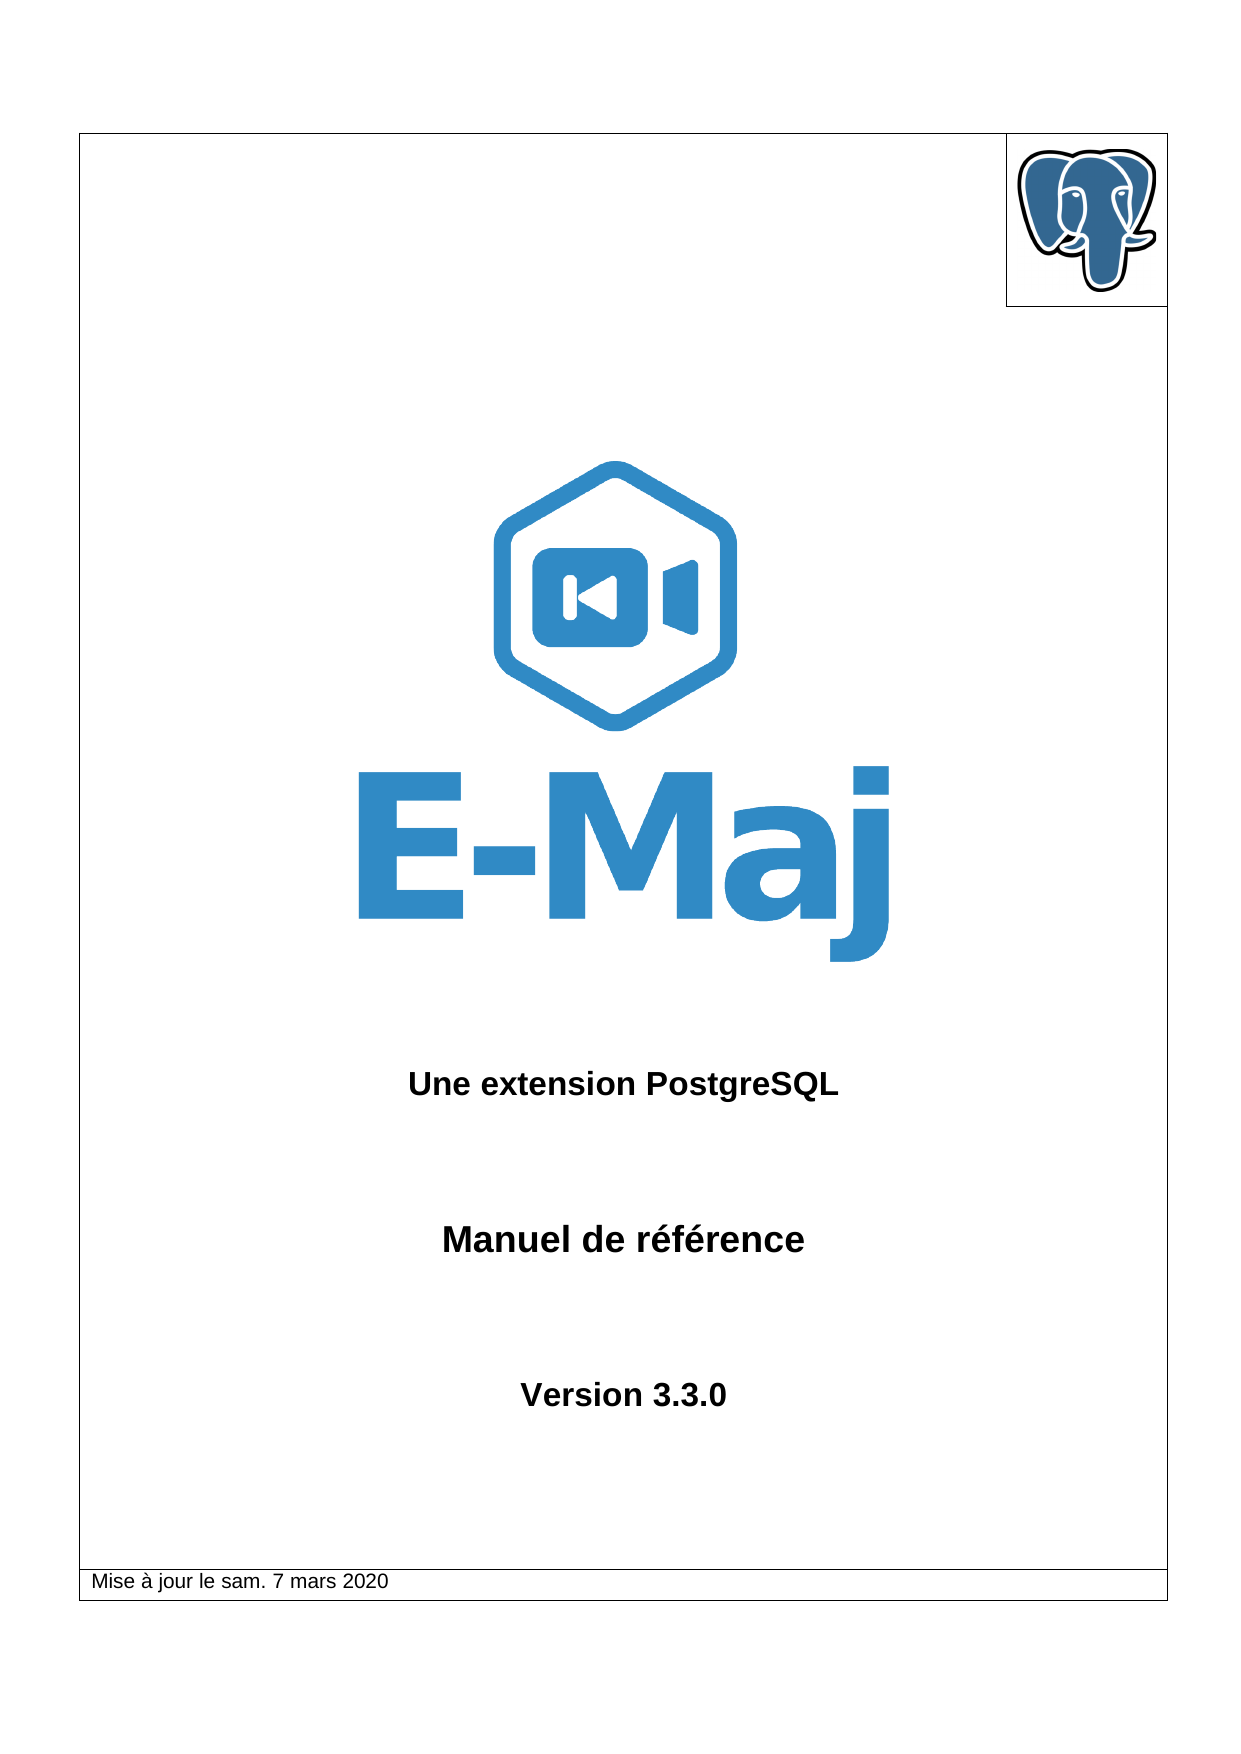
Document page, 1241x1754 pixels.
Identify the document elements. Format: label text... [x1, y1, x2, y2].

table_header [1007, 134, 1167, 306]
table_cell Une extension PostgreSQL Manuel de référence Version 3.3.0 [80, 306, 1167, 1568]
table_cell Mise à jour le sam. 7 mars 2020 [80, 1570, 1167, 1600]
picture [1017, 149, 1157, 292]
table_header [80, 134, 1006, 306]
picture [357, 460, 890, 963]
